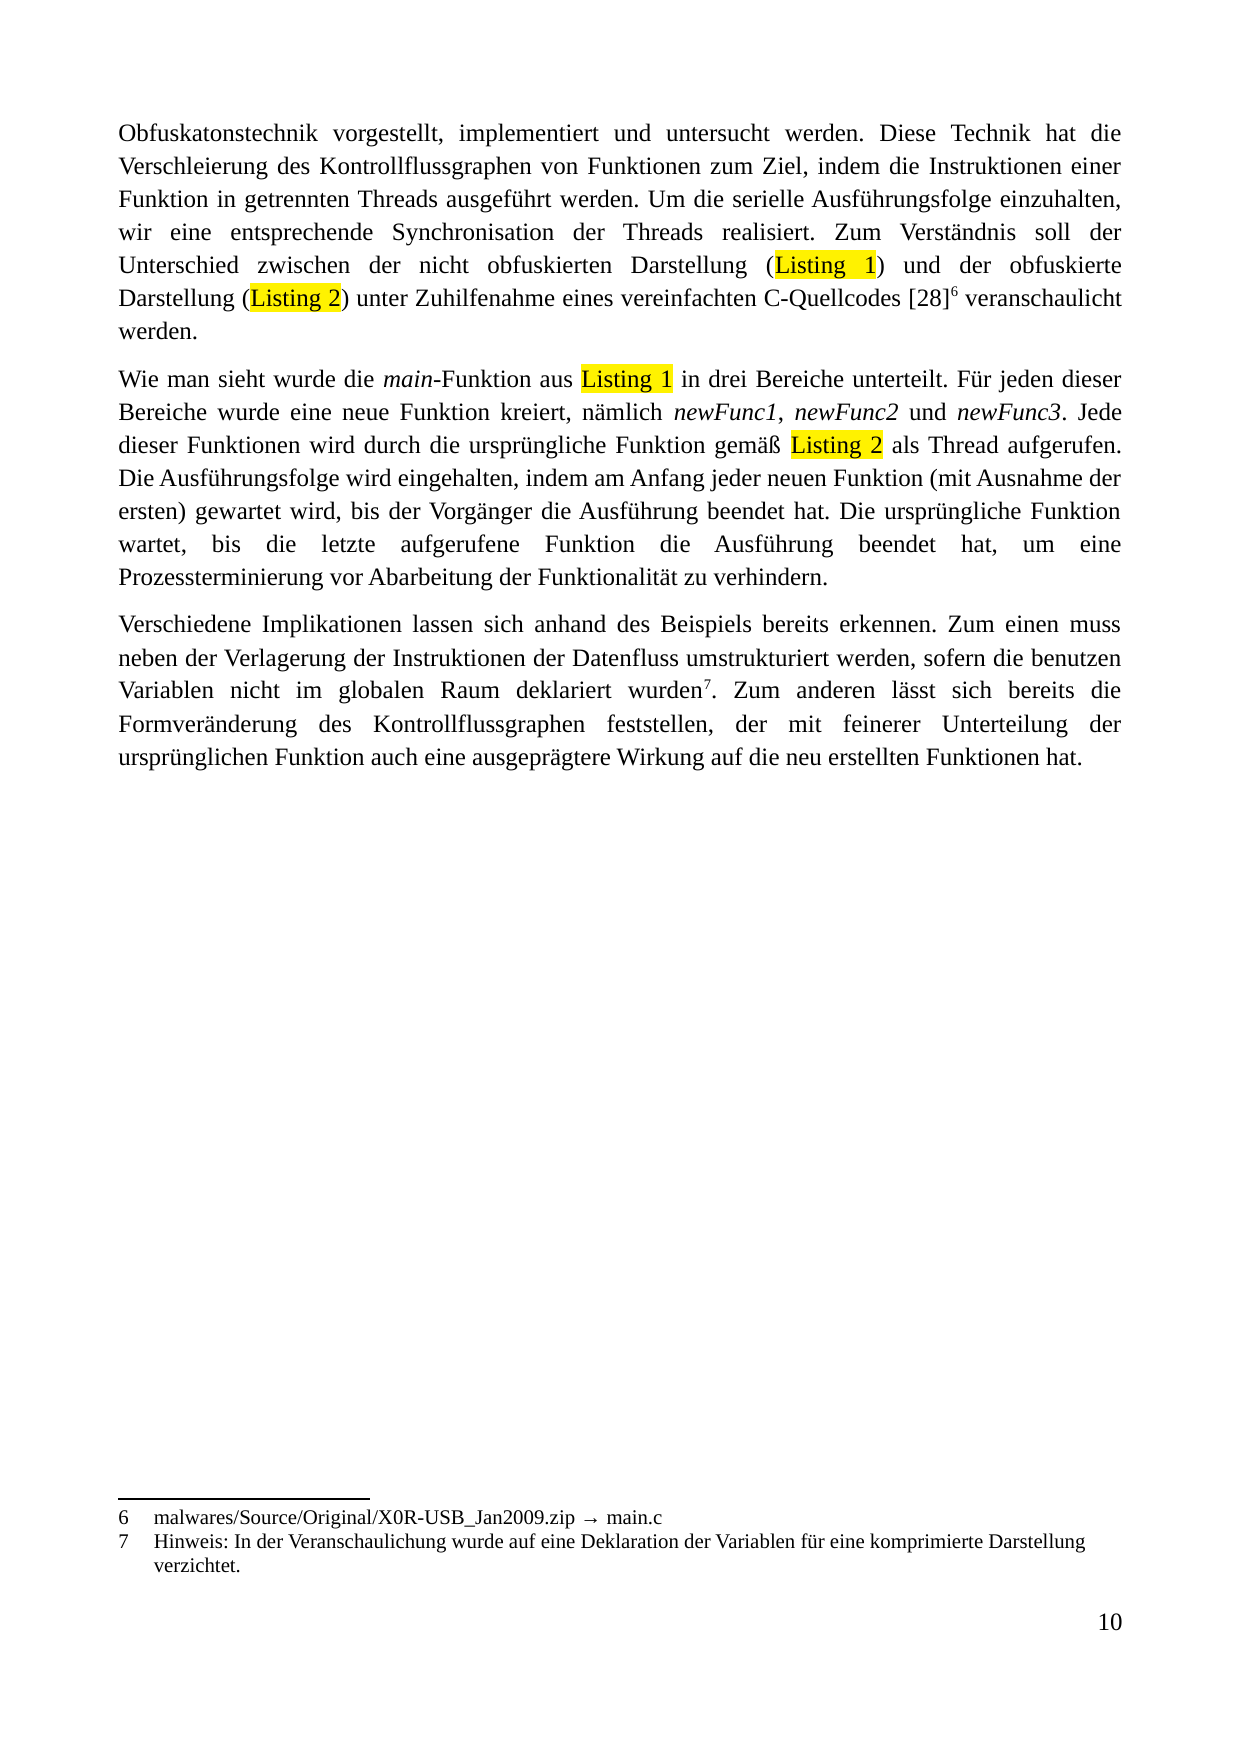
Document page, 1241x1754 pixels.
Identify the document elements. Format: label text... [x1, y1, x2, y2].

text Obfuskatonstechnik vorgestellt, implementiert und untersucht werden. Diese Technik hat die Verschleierung des Kontrollflussgraphen von Funktionen zum Ziel, indem die Instruktionen einer Funktion in getrennten Threads ausgeführt werden. Um die serielle Ausführungsfolge einzuhalten, wir eine entsprechende Synchronisation der Threads realisiert. Zum Verständnis soll der Unterschied zwischen der nicht obfuskierten Darstellung (Listing 1) und der obfuskierte Darstellung (Listing 2) unter Zuhilfenahme eines vereinfachten C-Quellcodes [28] veranschaulicht werden. [118, 118, 1122, 345]
text Verschiedene Implikationen lassen sich anhand des Beispiels bereits erkennen. Zum einen muss neben der Verlagerung der Instruktionen der Datenfluss umstrukturiert werden, sofern die benutzen Variablen nicht im globalen Raum deklariert wurden. Zum anderen lässt sich bereits die Formveränderung des Kontrollflussgraphen feststellen, der mit feinerer Unterteilung der ursprünglichen Funktion auch eine ausgeprägtere Wirkung auf die neu erstellten Funktionen hat. [118, 609, 1122, 770]
text Hinweis: In der Veranschaulichung wurde auf eine Deklaration der Variablen für eine komprimierte Darstellung verzichtet. [118, 1529, 1122, 1577]
text malwares/Source/Original/X0R-USB_Jan2009.zip → main.c [118, 1505, 1122, 1529]
text Wie man sieht wurde die main-Funktion aus Listing 1 in drei Bereiche unterteilt. Für jeden dieser Bereiche wurde eine neue Funktion kreiert, nämlich newFunc1, newFunc2 und newFunc3. Jede dieser Funktionen wird durch die ursprüngliche Funktion gemäß Listing 2 als Thread aufgerufen. Die Ausführungsfolge wird eingehalten, indem am Anfang jeder neuen Funktion (mit Ausnahme der ersten) gewartet wird, bis der Vorgänger die Ausführung beendet hat. Die ursprüngliche Funktion wartet, bis die letzte aufgerufene Funktion die Ausführung beendet hat, um eine Prozessterminierung vor Abarbeitung der Funktionalität zu verhindern. [118, 364, 1122, 591]
